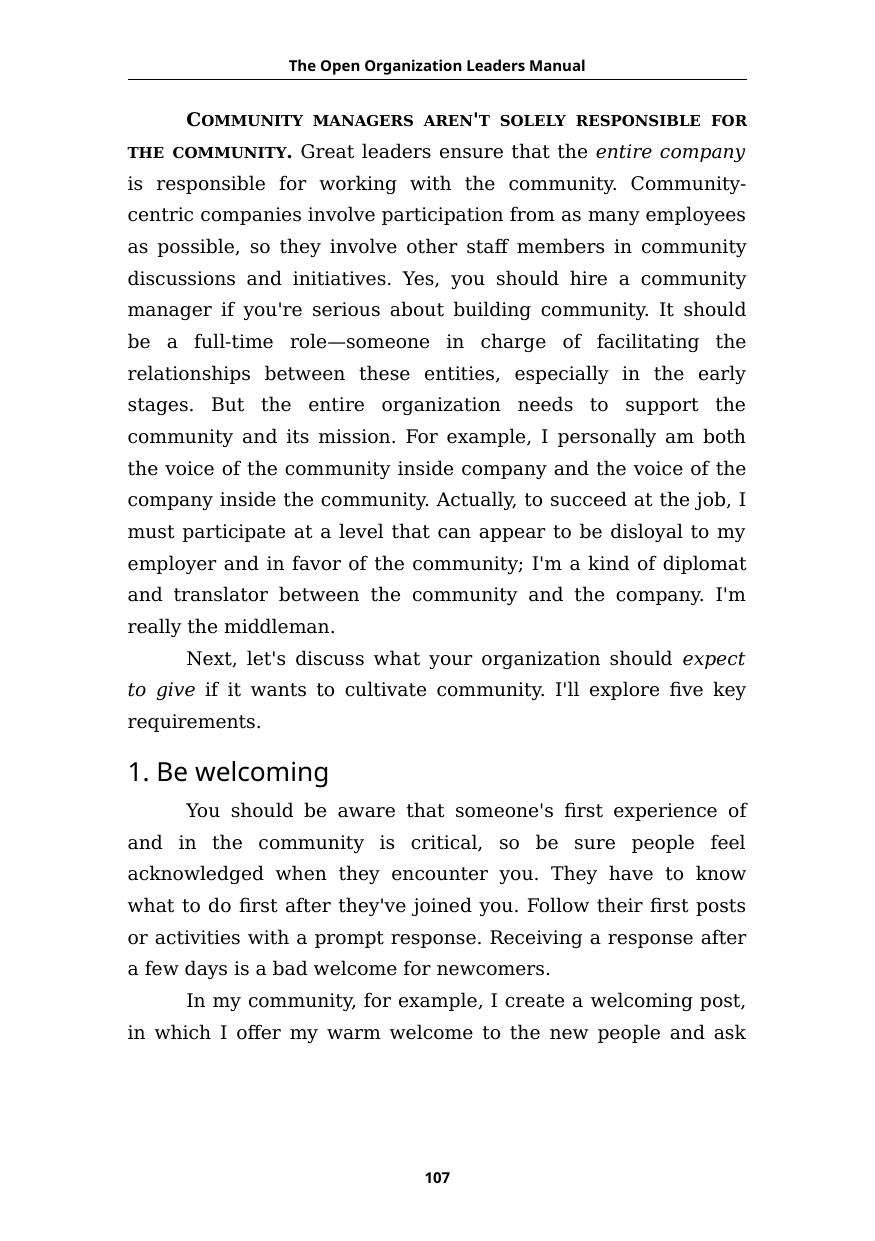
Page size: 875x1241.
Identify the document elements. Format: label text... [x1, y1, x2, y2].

text In my community, for example, I create a welcoming post, in which I offer my warm welcome to the new people and ask [127, 990, 747, 1043]
subtitle 1. Be welcoming [127, 757, 747, 787]
text Community managers aren't solely responsible for the community. Great leaders ensure that the entire company is responsible for working with the community. Community-centric companies involve participation from as many employees as possible, so they involve other staff members in community discussions and initiatives. Yes, you should hire a community manager if you're serious about building community. It should be a full-time role—someone in charge of facilitating the relationships between these entities, especially in the early stages. But the entire organization needs to support the community and its mission. For example, I personally am both the voice of the community inside company and the voice of the company inside the community. Actually, to succeed at the job, I must participate at a level that can appear to be disloyal to my employer and in favor of the community; I'm a kind of diplomat and translator between the community and the company. I'm really the middleman. [127, 109, 747, 638]
text Next, let's discuss what your organization should expect to give if it wants to cultivate community. I'll explore five key requirements. [127, 648, 747, 733]
text You should be aware that someone's first experience of and in the community is critical, so be sure people feel acknowledged when they encounter you. They have to know what to do first after they've joined you. Follow their first posts or activities with a prompt response. Receiving a response after a few days is a bad welcome for newcomers. [127, 800, 747, 980]
